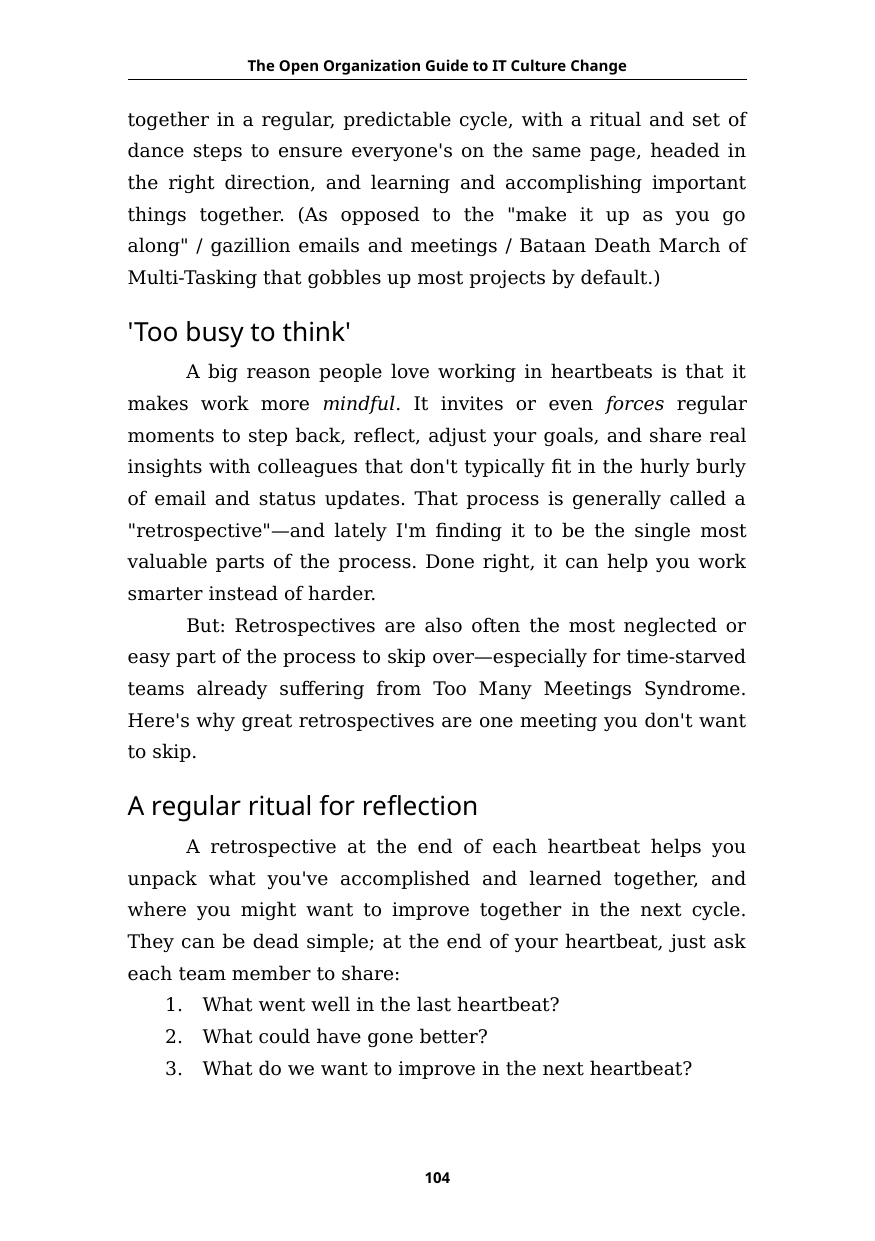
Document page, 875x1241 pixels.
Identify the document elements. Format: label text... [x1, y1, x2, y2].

list What went well in the last heartbeat? [165, 994, 747, 1016]
list What could have gone better? [165, 1026, 747, 1048]
text But: Retrospectives are also often the most neglected or easy part of the process to skip over—especially for time-starved teams already suffering from Too Many Meetings Syndrome. Here's why great retrospectives are one meeting you don't want to skip. [127, 615, 747, 763]
subtitle A regular ritual for reflection [127, 788, 747, 823]
text A big reason people love working in heartbeats is that it makes work more mindful. It invites or even forces regular moments to step back, reflect, adjust your goals, and share real insights with colleagues that don't typically fit in the hurly burly of email and status updates. That process is generally called a "retrospective"—and lately I'm finding it to be the single most valuable parts of the process. Done right, it can help you work smarter instead of harder. [127, 362, 747, 605]
list What do we want to improve in the next heartbeat? [165, 1058, 747, 1079]
text A retrospective at the end of each heartbeat helps you unpack what you've accomplished and learned together, and where you might want to improve together in the next cycle. They can be dead simple; at the end of your heartbeat, just ask each team member to share: [127, 836, 747, 984]
text together in a regular, predictable cycle, with a ritual and set of dance steps to ensure everyone's on the same page, headed in the right direction, and learning and accomplishing important things together. (As opposed to the "make it up as you go along" / gazillion emails and meetings / Bataan Death March of Multi-Tasking that gobbles up most projects by default.) [127, 109, 747, 289]
subtitle 'Too busy to think' [127, 313, 747, 349]
